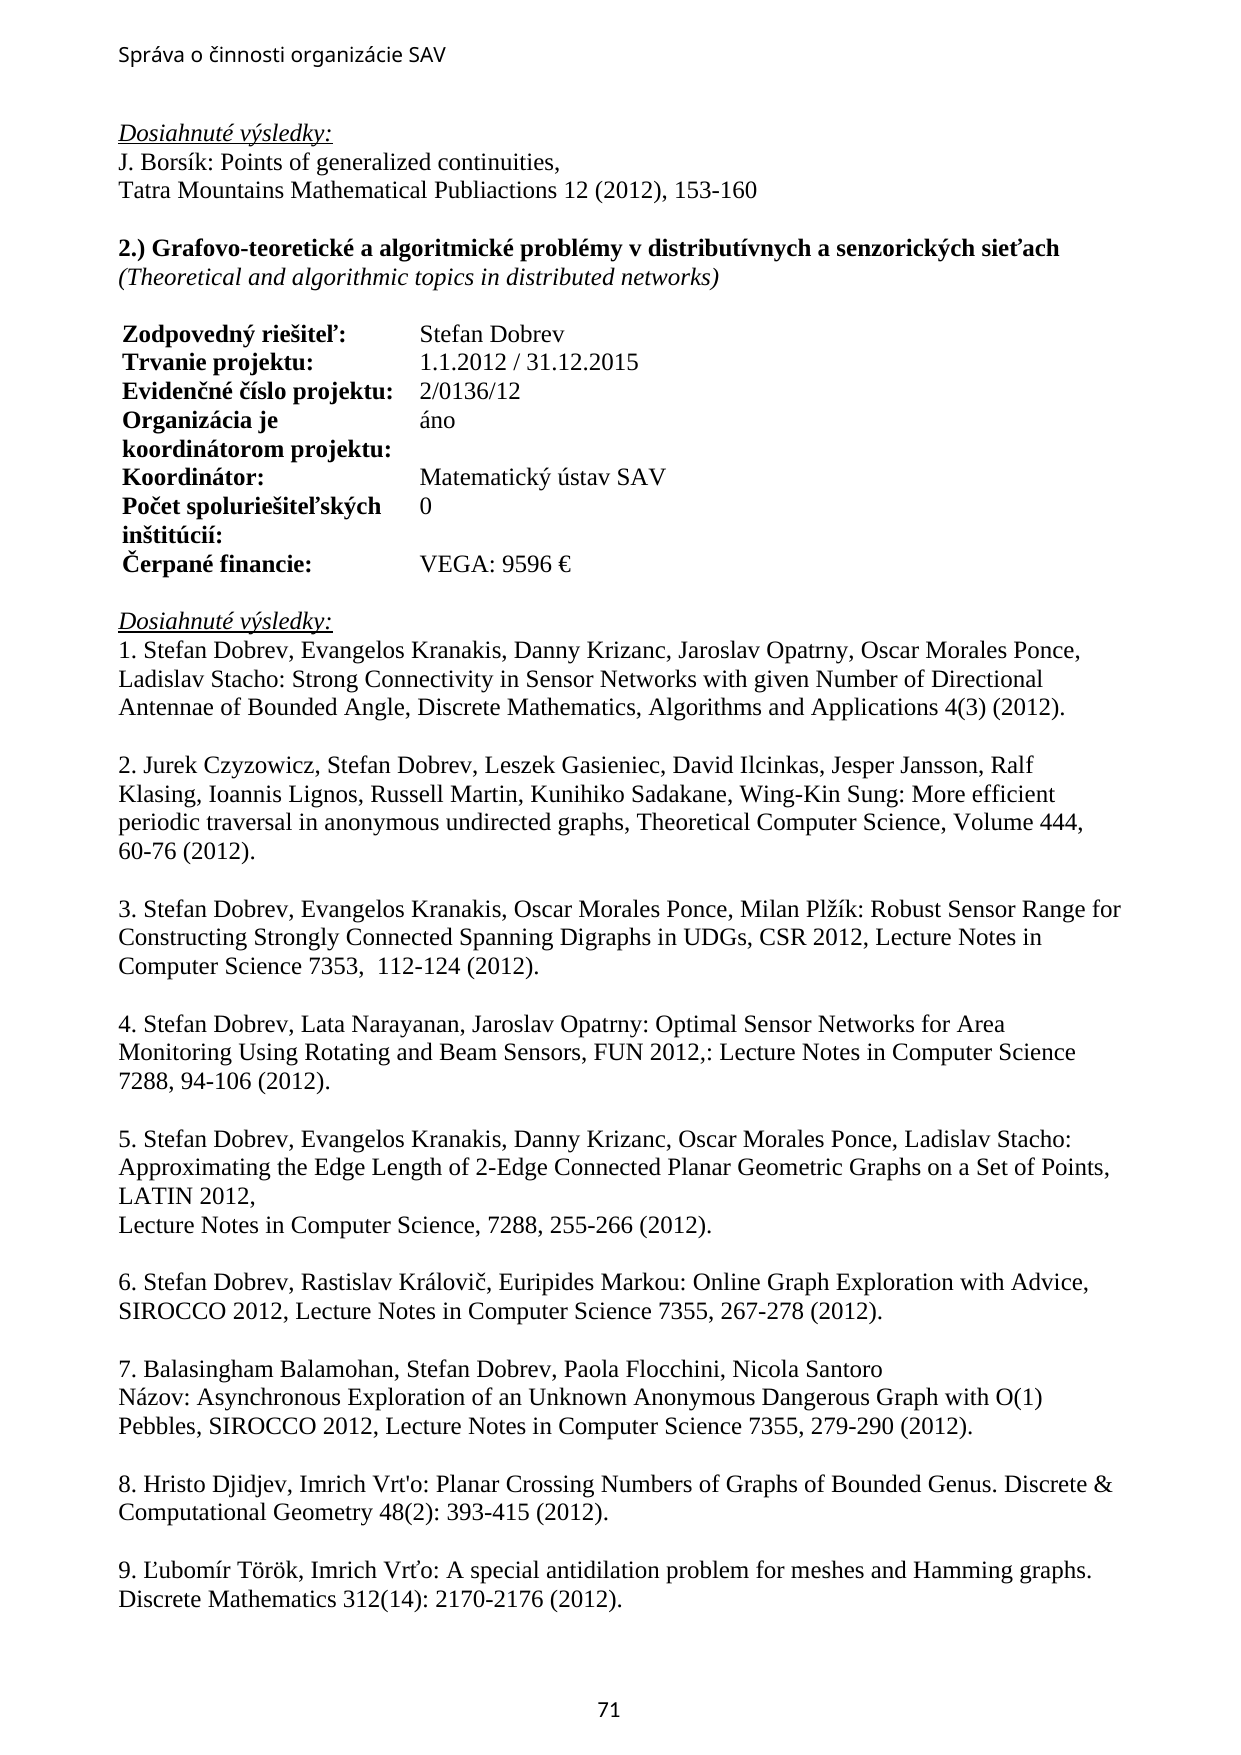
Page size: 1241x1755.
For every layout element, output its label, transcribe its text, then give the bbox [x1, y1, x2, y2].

table_header Zodpovedný riešiteľ: [122, 319, 419, 347]
table_cell Evidenčné číslo projektu: [122, 376, 419, 405]
table_cell 0 [419, 491, 1122, 549]
text Dosiahnuté výsledky: J. Borsík: Points of generalized continuities, Tatra Mountains Mathematical Publiactions 12 (2012), 153-160 2.) Grafovo-teoretické a algoritmické problémy v distributívnych a senzorických sieťach (Theoretical and algorithmic topics in distributed networks) [118, 118, 1122, 319]
table_cell Organizácia je koordinátorom projektu: [122, 405, 419, 462]
table_cell VEGA: 9596 € [419, 549, 1122, 577]
table_cell Počet spoluriešiteľských inštitúcií: [122, 491, 419, 549]
table_cell Čerpané financie: [122, 549, 419, 577]
table_header Stefan Dobrev [419, 319, 1122, 347]
table_cell 1.1.2012 / 31.12.2015 [419, 348, 1122, 376]
table_cell Trvanie projektu: [122, 348, 419, 376]
table_cell Koordinátor: [122, 463, 419, 491]
table_cell 2/0136/12 [419, 376, 1122, 405]
table_cell Matematický ústav SAV [419, 463, 1122, 491]
text Dosiahnuté výsledky: 1. Stefan Dobrev, Evangelos Kranakis, Danny Krizanc, Jaroslav Opatrny, Oscar Morales Ponce, Ladislav Stacho: Strong Connectivity in Sensor Networks with given Number of Directional Antennae of Bounded Angle, Discrete Mathematics, Algorithms and Applications 4(3) (2012). 2. Jurek Czyzowicz, Stefan Dobrev, Leszek Gasieniec, David Ilcinkas, Jesper Jansson, Ralf Klasing, Ioannis Lignos, Russell Martin, Kunihiko Sadakane, Wing-Kin Sung: More efficient periodic traversal in anonymous undirected graphs, Theoretical Computer Science, Volume 444, 60-76 (2012). 3. Stefan Dobrev, Evangelos Kranakis, Oscar Morales Ponce, Milan Plžík: Robust Sensor Range for Constructing Strongly Connected Spanning Digraphs in UDGs, CSR 2012, Lecture Notes in Computer Science 7353, 112-124 (2012). 4. Stefan Dobrev, Lata Narayanan, Jaroslav Opatrny: Optimal Sensor Networks for Area Monitoring Using Rotating and Beam Sensors, FUN 2012,: Lecture Notes in Computer Science 7288, 94-106 (2012). 5. Stefan Dobrev, Evangelos Kranakis, Danny Krizanc, Oscar Morales Ponce, Ladislav Stacho: Approximating the Edge Length of 2-Edge Connected Planar Geometric Graphs on a Set of Points, LATIN 2012, Lecture Notes in Computer Science, 7288, 255-266 (2012). 6. Stefan Dobrev, Rastislav Královič, Euripides Markou: Online Graph Exploration with Advice, SIROCCO 2012, Lecture Notes in Computer Science 7355, 267-278 (2012). 7. Balasingham Balamohan, Stefan Dobrev, Paola Flocchini, Nicola Santoro Názov: Asynchronous Exploration of an Unknown Anonymous Dangerous Graph with O(1) Pebbles, SIROCCO 2012, Lecture Notes in Computer Science 7355, 279-290 (2012). 8. Hristo Djidjev, Imrich Vrt'o: Planar Crossing Numbers of Graphs of Bounded Genus. Discrete & Computational Geometry 48(2): 393-415 (2012). 9. Ľubomír Török, Imrich Vrťo: A special antidilation problem for meshes and Hamming graphs. Discrete Mathematics 312(14): 2170-2176 (2012). [118, 577, 1122, 1612]
table_cell áno [419, 405, 1122, 462]
